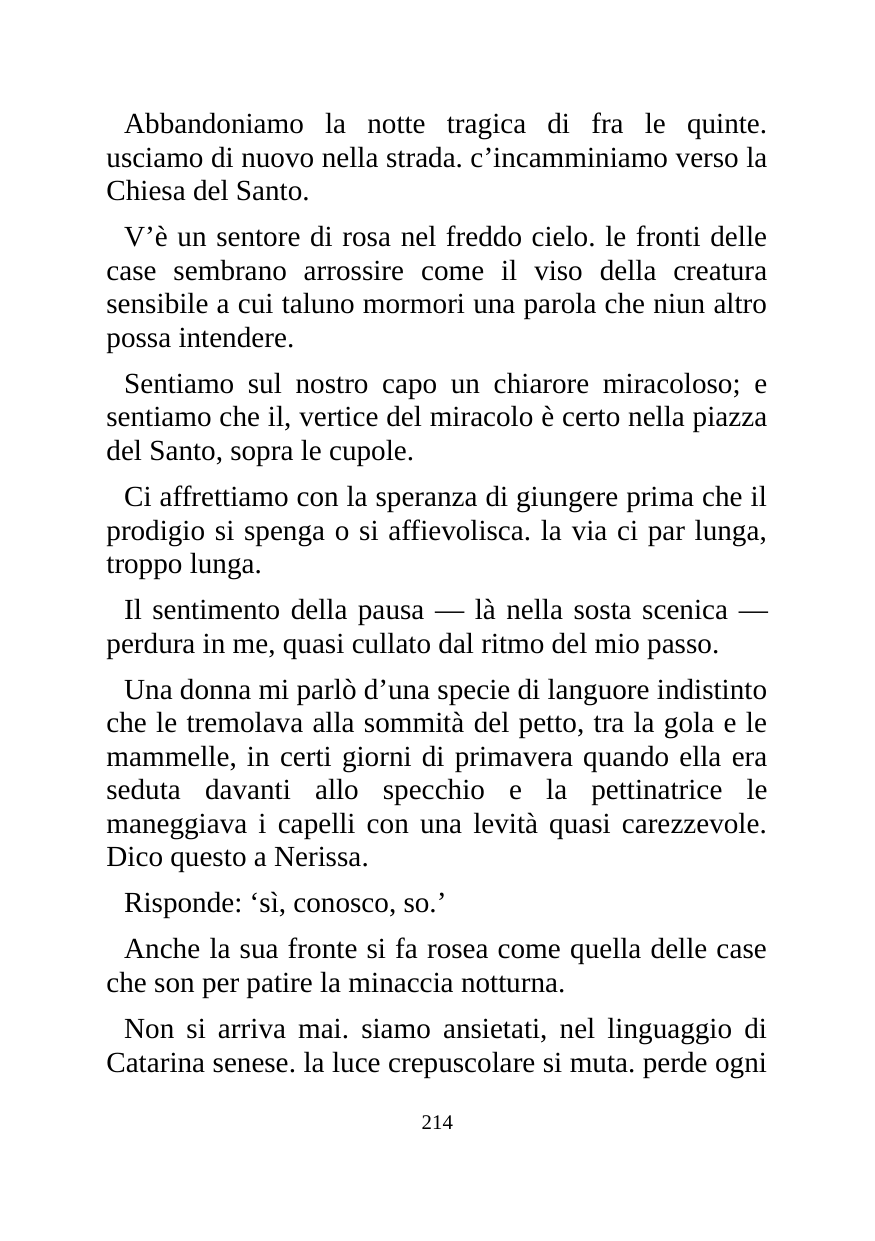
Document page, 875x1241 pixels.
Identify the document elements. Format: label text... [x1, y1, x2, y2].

text Non si arriva mai. siamo ansietati, nel linguaggio di Catarina senese. la luce crepuscolare si muta. perde ogni [106, 1011, 768, 1078]
text Risponde: ‘sì, conosco, so.’ [106, 886, 768, 919]
text V’è un sentore di rosa nel freddo cielo. le fronti delle case sembrano arrossire come il viso della creatura sensibile a cui taluno mormori una parola che niun altro possa intendere. [106, 219, 768, 353]
text Una donna mi parlò d’una specie di languore indistinto che le tremolava alla sommità del petto, tra la gola e le mammelle, in certi giorni di primavera quando ella era seduta davanti allo specchio e la pettinatrice le maneggiava i capelli con una levità quasi carezzevole. Dico questo a Nerissa. [106, 672, 768, 873]
text Ci affrettiamo con la speranza di giungere prima che il prodigio si spenga o si affievolisca. la via ci par lunga, troppo lunga. [106, 479, 768, 580]
text Abbandoniamo la notte tragica di fra le quinte. usciamo di nuovo nella strada. c’incamminiamo verso la Chiesa del Santo. [106, 106, 768, 207]
text Anche la sua fronte si fa rosea come quella delle case che son per patire la minaccia notturna. [106, 932, 768, 999]
text Il sentimento della pausa — là nella sosta scenica — perdura in me, quasi cullato dal ritmo del mio passo. [106, 592, 768, 659]
text Sentiamo sul nostro capo un chiarore miracoloso; e sentiamo che il, vertice del miracolo è certo nella piazza del Santo, sopra le cupole. [106, 366, 768, 467]
